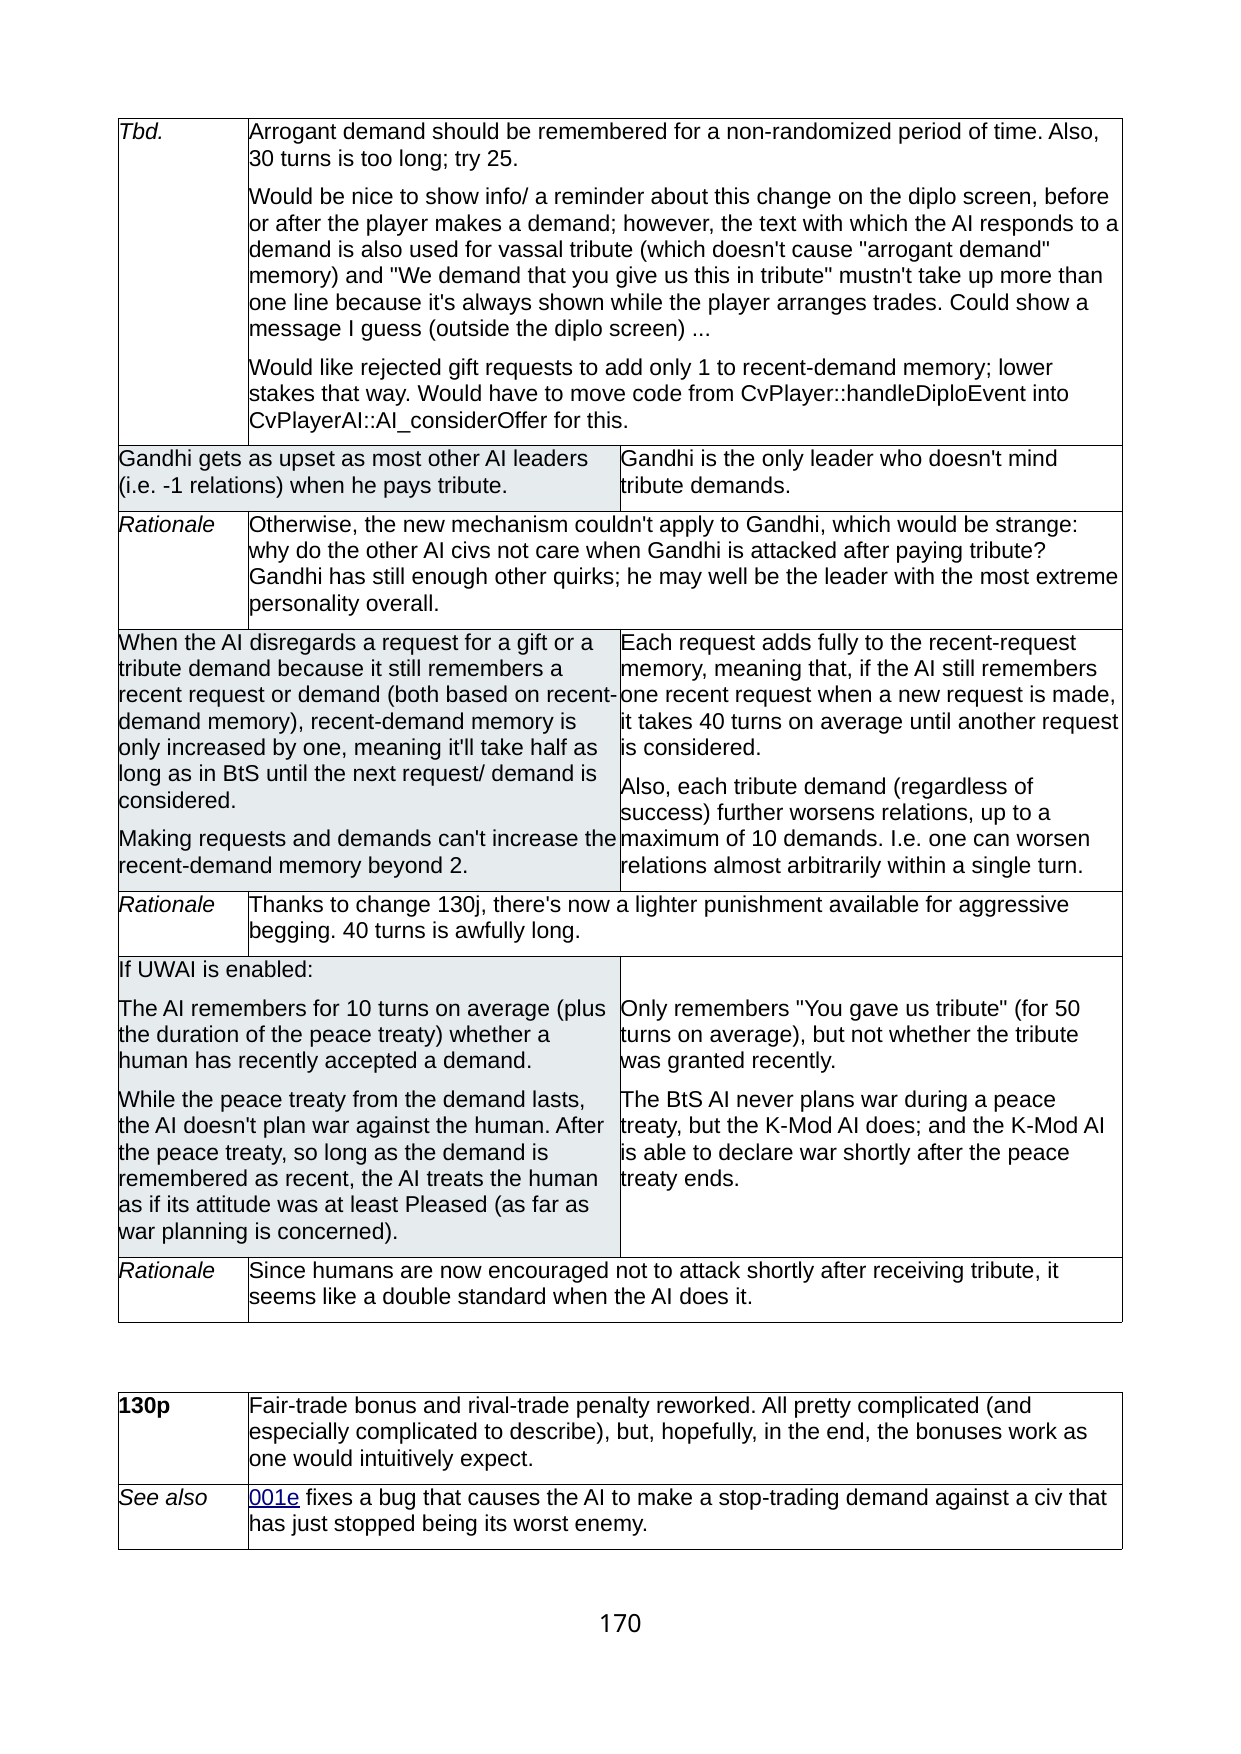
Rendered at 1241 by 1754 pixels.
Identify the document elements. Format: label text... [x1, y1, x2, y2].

table_cell If UWAI is enabled: The AI remembers for 10 turns on average (plus the duration of the peace treaty) whether a human has recently accepted a demand. While the peace treaty from the demand lasts, the AI doesn't plan war against the human. After the peace treaty, so long as the demand is remembered as recent, the AI treats the human as if its attitude was at least Pleased (as far as war planning is concerned). [119, 957, 620, 1257]
table_cell Gandhi gets as upset as most other AI leaders (i.e. -1 relations) when he pays tribute. [119, 446, 620, 511]
table_cell Only remembers "You gave us tribute" (for 50 turns on average), but not whether the tribute was granted recently. The BtS AI never plans war during a peace treaty, but the K-Mod AI does; and the K-Mod AI is able to declare war shortly after the peace treaty ends. [621, 957, 1122, 1257]
table_cell Rationale [119, 1258, 248, 1322]
table_cell See also [119, 1485, 248, 1549]
table_cell Otherwise, the new mechanism couldn't apply to Gandhi, which would be strange: why do the other AI civs not care when Gandhi is attacked after paying tribute? Gandhi has still enough other quirks; he may well be the leader with the most extreme personality overall. [249, 512, 1122, 628]
table_cell 001e fixes a bug that causes the AI to make a stop-trading demand against a civ that has just stopped being its worst enemy. [249, 1485, 1122, 1549]
table_cell Thanks to change 130j, there's now a lighter punishment available for aggressive begging. 40 turns is awfully long. [249, 892, 1122, 956]
table_header Fair-trade bonus and rival-trade penalty reworked. All pretty complicated (and especially complicated to describe), but, hopefully, in the end, the bonuses work as one would intuitively expect. [249, 1393, 1122, 1483]
table_cell Rationale [119, 512, 248, 628]
table_cell Each request adds fully to the recent-request memory, meaning that, if the AI still remembers one recent request when a new request is made, it takes 40 turns on average until another request is considered. Also, each tribute demand (regardless of success) further worsens relations, up to a maximum of 10 demands. I.e. one can worsen relations almost arbitrarily within a single turn. [621, 630, 1122, 891]
table_cell Arrogant demand should be remembered for a non-randomized period of time. Also, 30 turns is too long; try 25. Would be nice to show info/ a reminder about this change on the diplo screen, before or after the player makes a demand; however, the text with which the AI responds to a demand is also used for vassal tribute (which doesn't cause "arrogant demand" memory) and "We demand that you give us this in tribute" mustn't take up more than one line because it's always shown while the player arranges trades. Could show a message I guess (outside the diplo screen) ... Would like rejected gift requests to add only 1 to recent-demand memory; lower stakes that way. Would have to move code from CvPlayer::handleDiploEvent into CvPlayerAI::AI_considerOffer for this. [249, 119, 1122, 445]
table_cell Rationale [119, 892, 248, 956]
table_header 130p [119, 1393, 248, 1483]
table_cell Tbd. [119, 119, 248, 445]
table_cell Gandhi is the only leader who doesn't mind tribute demands. [621, 446, 1122, 511]
table_cell Since humans are now encouraged not to attack shortly after receiving tribute, it seems like a double standard when the AI does it. [249, 1258, 1122, 1322]
table_cell When the AI disregards a request for a gift or a tribute demand because it still remembers a recent request or demand (both based on recent-demand memory), recent-demand memory is only increased by one, meaning it'll take half as long as in BtS until the next request/ demand is considered. Making requests and demands can't increase the recent-demand memory beyond 2. [119, 630, 620, 891]
